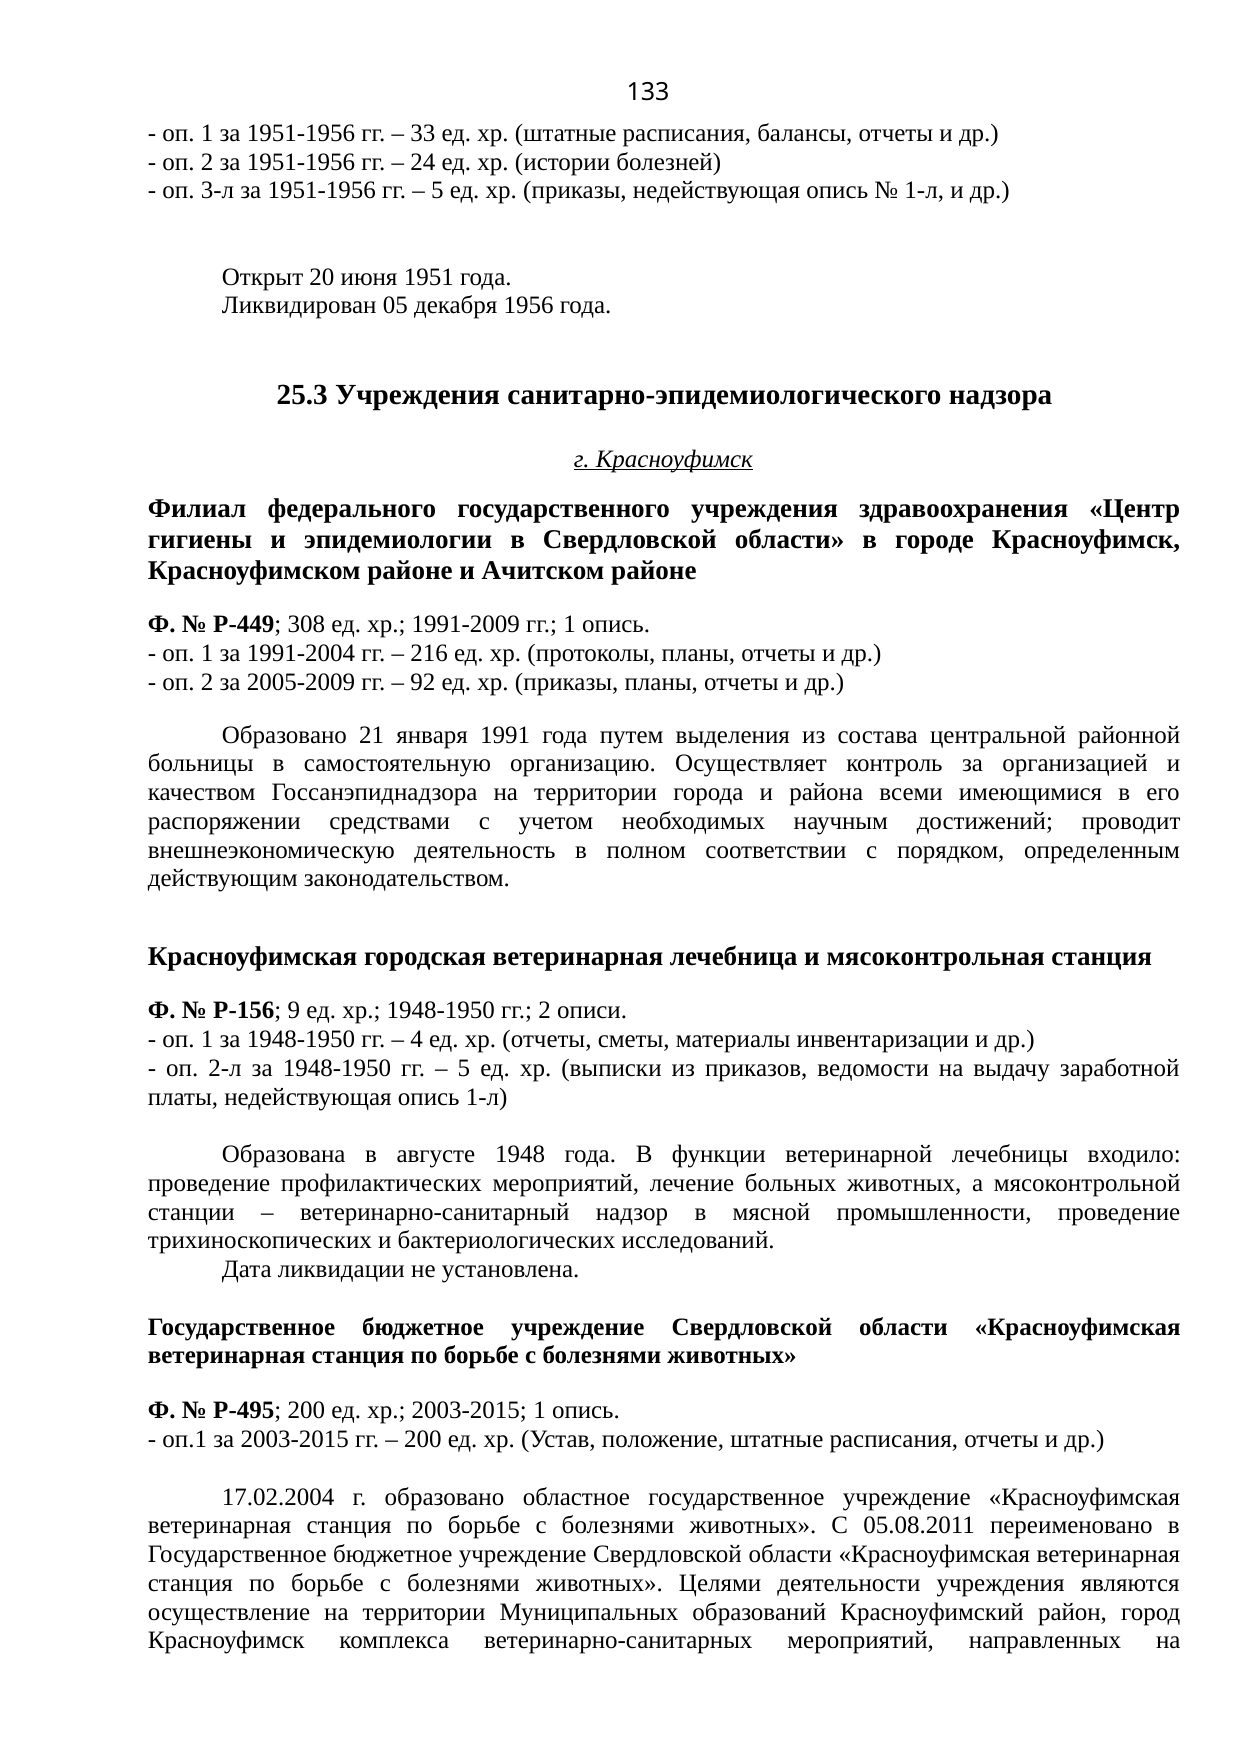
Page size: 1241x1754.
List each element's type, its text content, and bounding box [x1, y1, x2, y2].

text - оп. 1 за 1948-1950 гг. – 4 ед. хр. (отчеты, сметы, материалы инвентаризации и др.) [148, 1024, 1181, 1053]
text Образована в августе 1948 года. В функции ветеринарной лечебницы входило: проведение профилактических мероприятий, лечение больных животных, а мясоконтрольной станции – ветеринарно-санитарный надзор в мясной промышленности, проведение трихиноскопических и бактериологических исследований. [148, 1139, 1181, 1254]
text Открыт 20 июня 1951 года. [148, 262, 1181, 291]
text - оп.1 за 2003-2015 гг. – 200 ед. хр. (Устав, положение, штатные расписания, отчеты и др.) [148, 1424, 1181, 1453]
text - оп. 2-л за 1948-1950 гг. – 5 ед. хр. (выписки из приказов, ведомости на выдачу заработной платы, недействующая опись 1-л) [148, 1053, 1181, 1111]
text 17.02.2004 г. образовано областное государственное учреждение «Красноуфимская ветеринарная станция по борьбе с болезнями животных». С 05.08.2011 переименовано в Государственное бюджетное учреждение Свердловской области «Красноуфимская ветеринарная станция по борьбе с болезнями животных». Целями деятельности учреждения являются осуществление на территории Муниципальных образований Красноуфимский район, город Красноуфимск комплекса ветеринарно-санитарных мероприятий, направленных на [148, 1482, 1181, 1654]
text г. Красноуфимск [148, 444, 1181, 473]
text Ф. № Р-495; 200 ед. хр.; 2003-2015; 1 опись. [148, 1396, 1181, 1424]
text - оп. 2 за 1951-1956 гг. – 24 ед. хр. (истории болезней) [148, 147, 1181, 176]
text - оп. 2 за 2005-2009 гг. – 92 ед. хр. (приказы, планы, отчеты и др.) [148, 667, 1181, 696]
text Ф. № Р-156; 9 ед. хр.; 1948-1950 гг.; 2 описи. [148, 996, 1181, 1024]
text Красноуфимская городская ветеринарная лечебница и мясоконтрольная станция [148, 940, 1181, 971]
text - оп. 1 за 1951-1956 гг. – 33 ед. хр. (штатные расписания, балансы, отчеты и др.) [148, 118, 1181, 147]
text - оп. 1 за 1991-2004 гг. – 216 ед. хр. (протоколы, планы, отчеты и др.) [148, 638, 1181, 667]
text Дата ликвидации не установлена. [148, 1254, 1181, 1283]
text - оп. 3-л за 1951-1956 гг. – 5 ед. хр. (приказы, недействующая опись № 1-л, и др.) [148, 176, 1181, 204]
text Ликвидирован 05 декабря 1956 года. [148, 291, 1181, 319]
text Образовано 21 января 1991 года путем выделения из состава центральной районной больницы в самостоятельную организацию. Осуществляет контроль за организацией и качеством Госсанэпиднадзора на территории города и района всеми имеющимися в его распоряжении средствами с учетом необходимых научным достижений; проводит внешнеэкономическую деятельность в полном соответствии с порядком, определенным действующим законодательством. [148, 720, 1181, 892]
text 25.3 Учреждения санитарно-эпидемиологического надзора [148, 377, 1181, 410]
text Филиал федерального государственного учреждения здравоохранения «Центр гигиены и эпидемиологии в Свердловской области» в городе Красноуфимск, Красноуфимском районе и Ачитском районе [148, 492, 1181, 585]
text Государственное бюджетное учреждение Свердловской области «Красноуфимская ветеринарная станция по борьбе с болезнями животных» [148, 1312, 1181, 1369]
text Ф. № Р-449; 308 ед. хр.; 1991-2009 гг.; 1 опись. [148, 609, 1181, 638]
